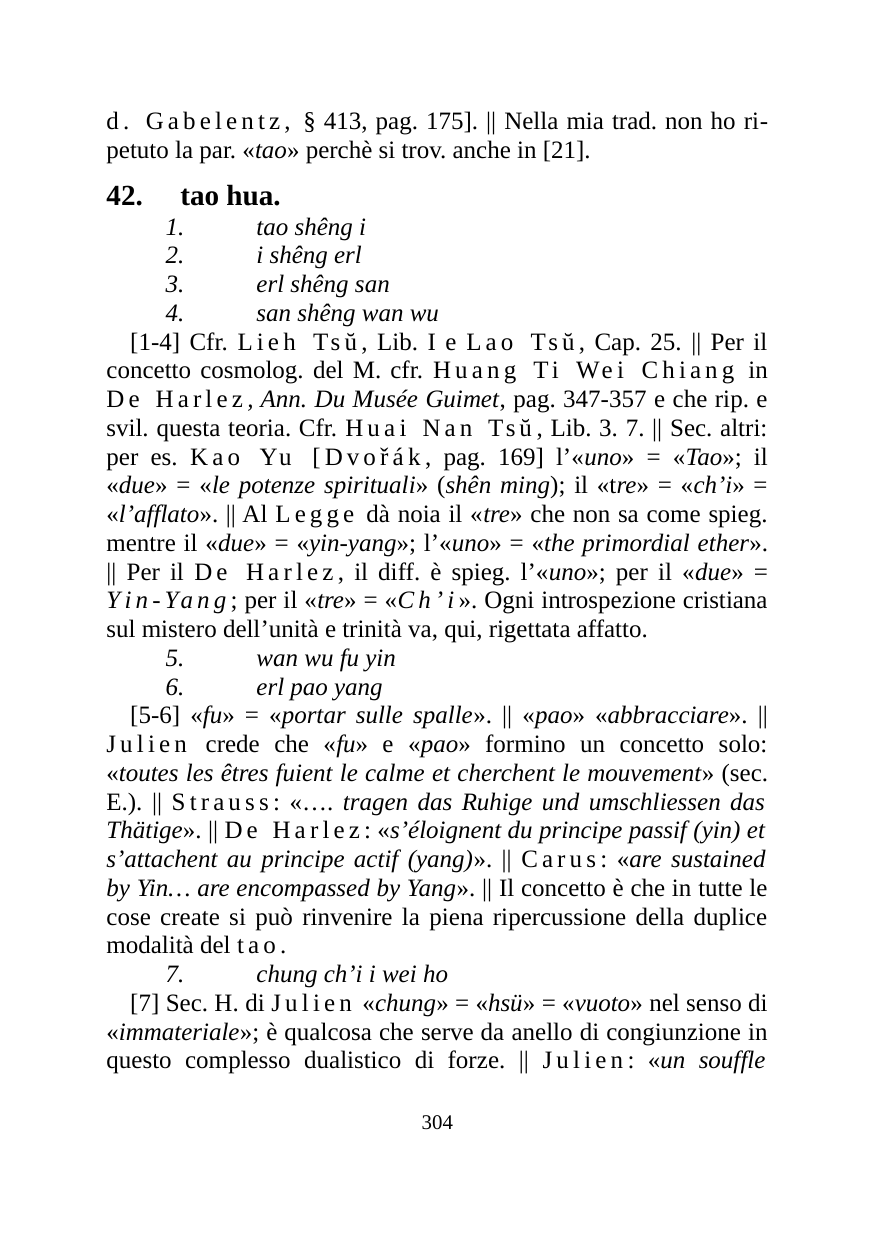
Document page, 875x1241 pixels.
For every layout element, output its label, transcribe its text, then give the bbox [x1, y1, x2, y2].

list erl pao yang [165, 672, 768, 701]
list san shêng wan wu [165, 298, 768, 327]
text [5-6] «fu» = «portar sulle spalle». || «pao» «abbracciare». || Julien crede che «fu» e «pao» formino un concetto solo: «toutes les êtres fuient le calme et cherchent le mouvement» (sec. E.). || Strauss: «…. tragen das Ruhige und umschliessen das Thätige». || De Harlez: «s’éloignent du principe passif (yin) et s’attachent au principe actif (yang)». || Carus: «are sustained by Yin… are encompassed by Yang». || Il concetto è che in tutte le cose create si può rinvenire la piena ripercussione della duplice modalità del tao. [106, 701, 768, 959]
text [7] Sec. H. di Julien «chung» = «hsü» = «vuoto» nel senso di «immateriale»; è qualcosa che serve da anello di congiunzione in questo complesso dualistico di forze. || Julien: «un souffle [106, 988, 768, 1074]
list tao shêng i [165, 212, 768, 241]
list erl shêng san [165, 269, 768, 298]
text [1-4] Cfr. Lieh Tsŭ, Lib. I e Lao Tsŭ, Cap. 25. || Per il concetto cosmolog. del M. cfr. Huang Ti Wei Chiang in De Harlez, Ann. Du Musée Guimet, pag. 347-357 e che rip. e svil. questa teoria. Cfr. Huai Nan Tsŭ, Lib. 3. 7. || Sec. altri: per es. Kao Yu [Dvořák, pag. 169] l’«uno» = «Tao»; il «due» = «le potenze spirituali» (shên ming); il «tre» = «ch’i» = «l’afflato». || Al Legge dà noia il «tre» che non sa come spieg. mentre il «due» = «yin-yang»; l’«uno» = «the primordial ether». || Per il De Harlez, il diff. è spieg. l’«uno»; per il «due» = Yin-Yang; per il «tre» = «Ch’i». Ogni introspezione cristiana sul mistero dell’unità e trinità va, qui, rigettata affatto. [106, 327, 768, 643]
list chung ch’i i wei ho [165, 959, 768, 988]
list wan wu fu yin [165, 643, 768, 672]
text d. Gabelentz, § 413, pag. 175]. || Nella mia trad. non ho ri­petuto la par. «tao» perchè si trov. anche in [21]. [106, 106, 768, 164]
subtitle 42. tao hua. [106, 178, 768, 212]
list i shêng erl [165, 241, 768, 269]
